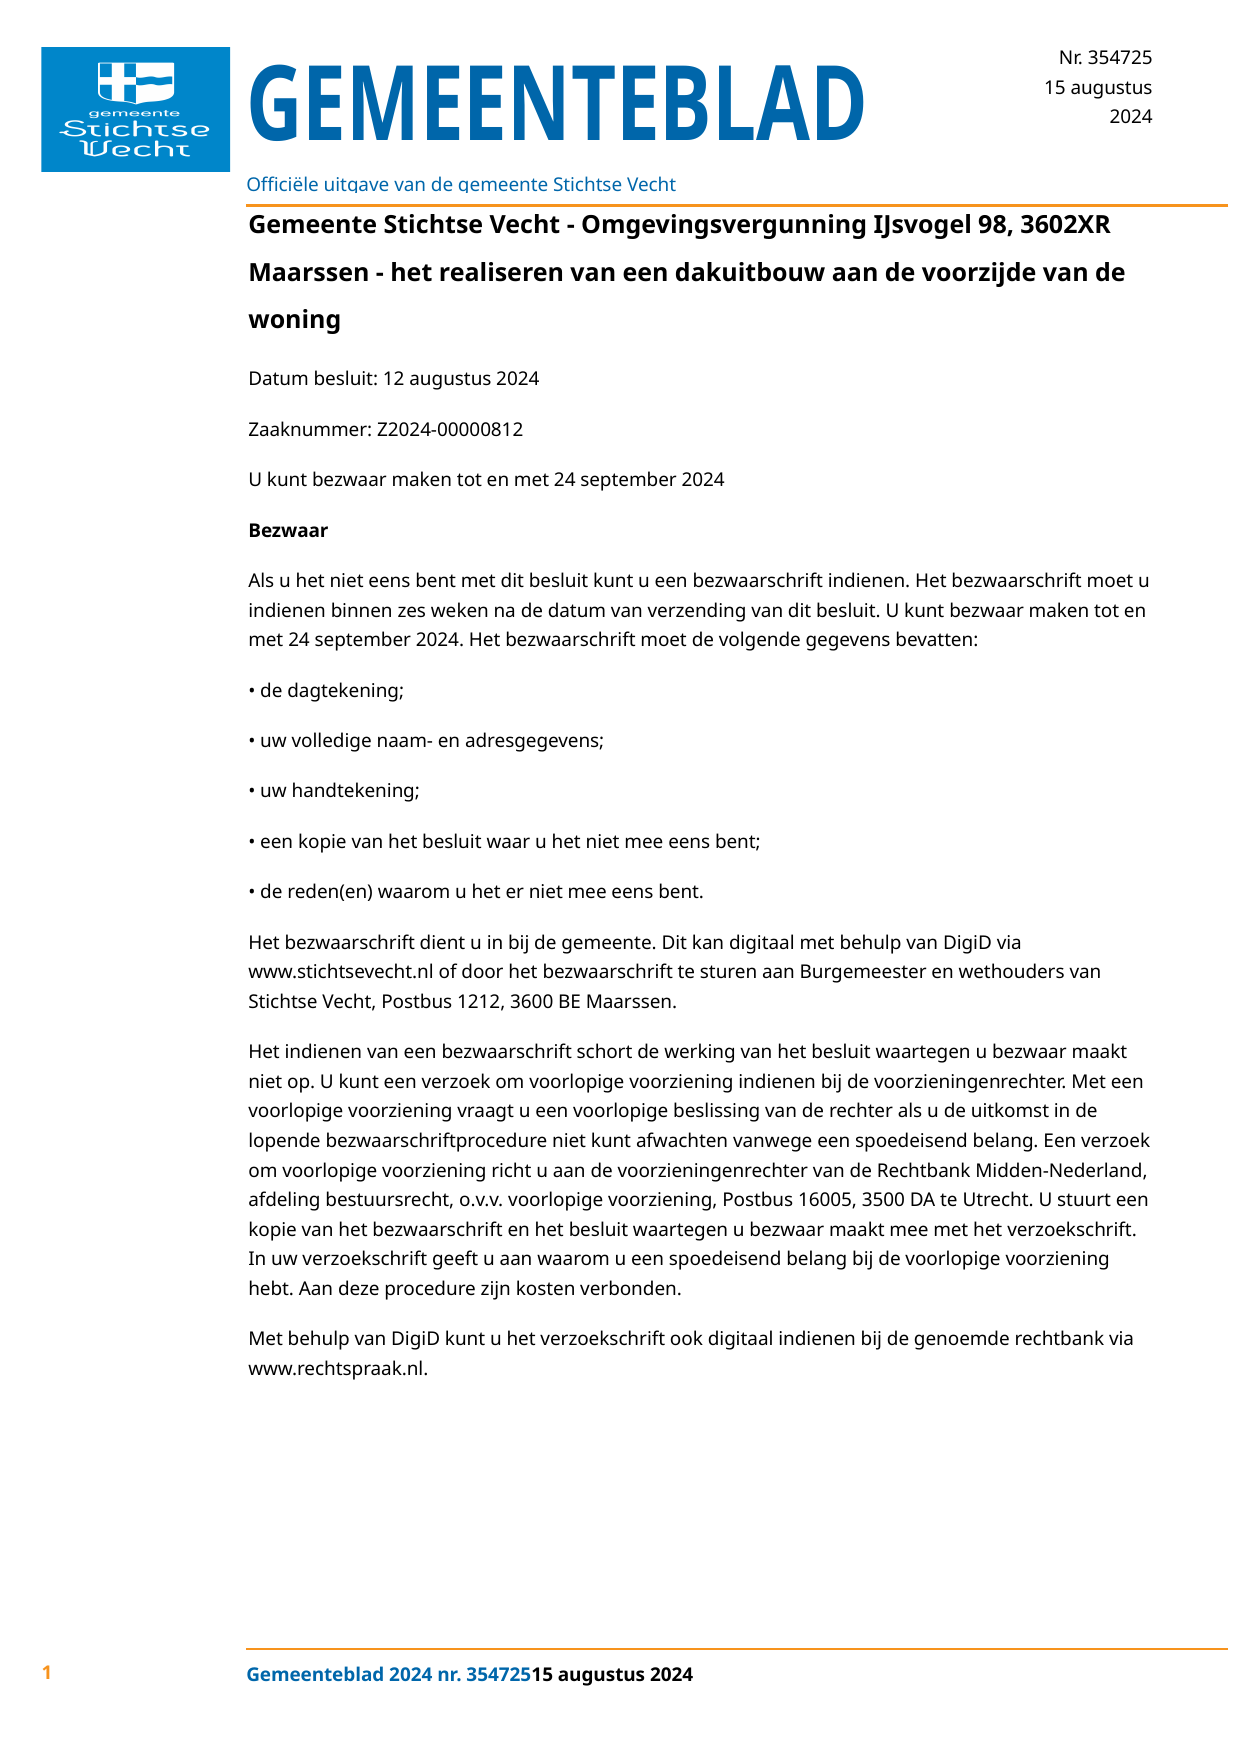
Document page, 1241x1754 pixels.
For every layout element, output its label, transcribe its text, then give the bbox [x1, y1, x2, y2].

text Bezwaar [248, 517, 1152, 542]
picture [137, 63, 174, 103]
text Als u het niet eens bent met dit besluit kunt u een bezwaarschrift indienen. Het bezwaarschrift moet u indienen binnen zes weken na de datum van verzending van dit besluit. U kunt bezwaar maken tot en met 24 september 2024. Het bezwaarschrift moet de volgende gegevens bevatten: [248, 567, 1152, 652]
text • de reden(en) waarom u het er niet mee eens bent. [248, 878, 1152, 904]
text Het indienen van een bezwaarschrift schort de werking van het besluit waartegen u bezwaar maakt niet op. U kunt een verzoek om voorlopige voorziening indienen bij de voorzieningenrechter. Met een voorlopige voorziening vraagt u een voorlopige beslissing van de rechter als u de uitkomst in de lopende bezwaarschriftprocedure niet kunt afwachten vanwege een spoedeisend belang. Een verzoek om voorlopige voorziening richt u aan de voorzieningenrechter van de Rechtbank Midden-Nederland, afdeling bestuursrecht, o.v.v. voorlopige voorziening, Postbus 16005, 3500 DA te Utrecht. U stuurt een kopie van het bezwaarschrift en het besluit waartegen u bezwaar maakt mee met het verzoekschrift. In uw verzoekschrift geeft u aan waarom u een spoedeisend belang bij de voorlopige voorziening hebt. Aan deze procedure zijn kosten verbonden. [248, 1038, 1152, 1301]
text Zaaknummer: Z2024-00000812 [248, 416, 1152, 442]
text • uw handtekening; [248, 778, 1152, 803]
text Met behulp van DigiD kunt u het verzoekschrift ook digitaal indienen bij de genoemde rechtbank via www.rechtspraak.nl. [248, 1326, 1152, 1381]
text Gemeente Stichtse Vecht - Omgevingsvergunning IJsvogel 98, 3602XR Maarssen - het realiseren van een dakuitbouw aan de voorzijde van de woning [248, 207, 1152, 336]
text • uw volledige naam- en adresgegevens; [248, 727, 1152, 753]
picture [99, 63, 135, 101]
text Het bezwaarschrift dient u in bij de gemeente. Dit kan digitaal met behulp van DigiD via www.stichtsevecht.nl of door het bezwaarschrift te sturen aan Burgemeester en wethouders van Stichtse Vecht, Postbus 1212, 3600 BE Maarssen. [248, 929, 1152, 1014]
text U kunt bezwaar maken tot en met 24 september 2024 [248, 466, 1152, 492]
text • de dagtekening; [248, 677, 1152, 702]
text Datum besluit: 12 augustus 2024 [248, 366, 1152, 391]
text • een kopie van het besluit waar u het niet mee eens bent; [248, 828, 1152, 854]
